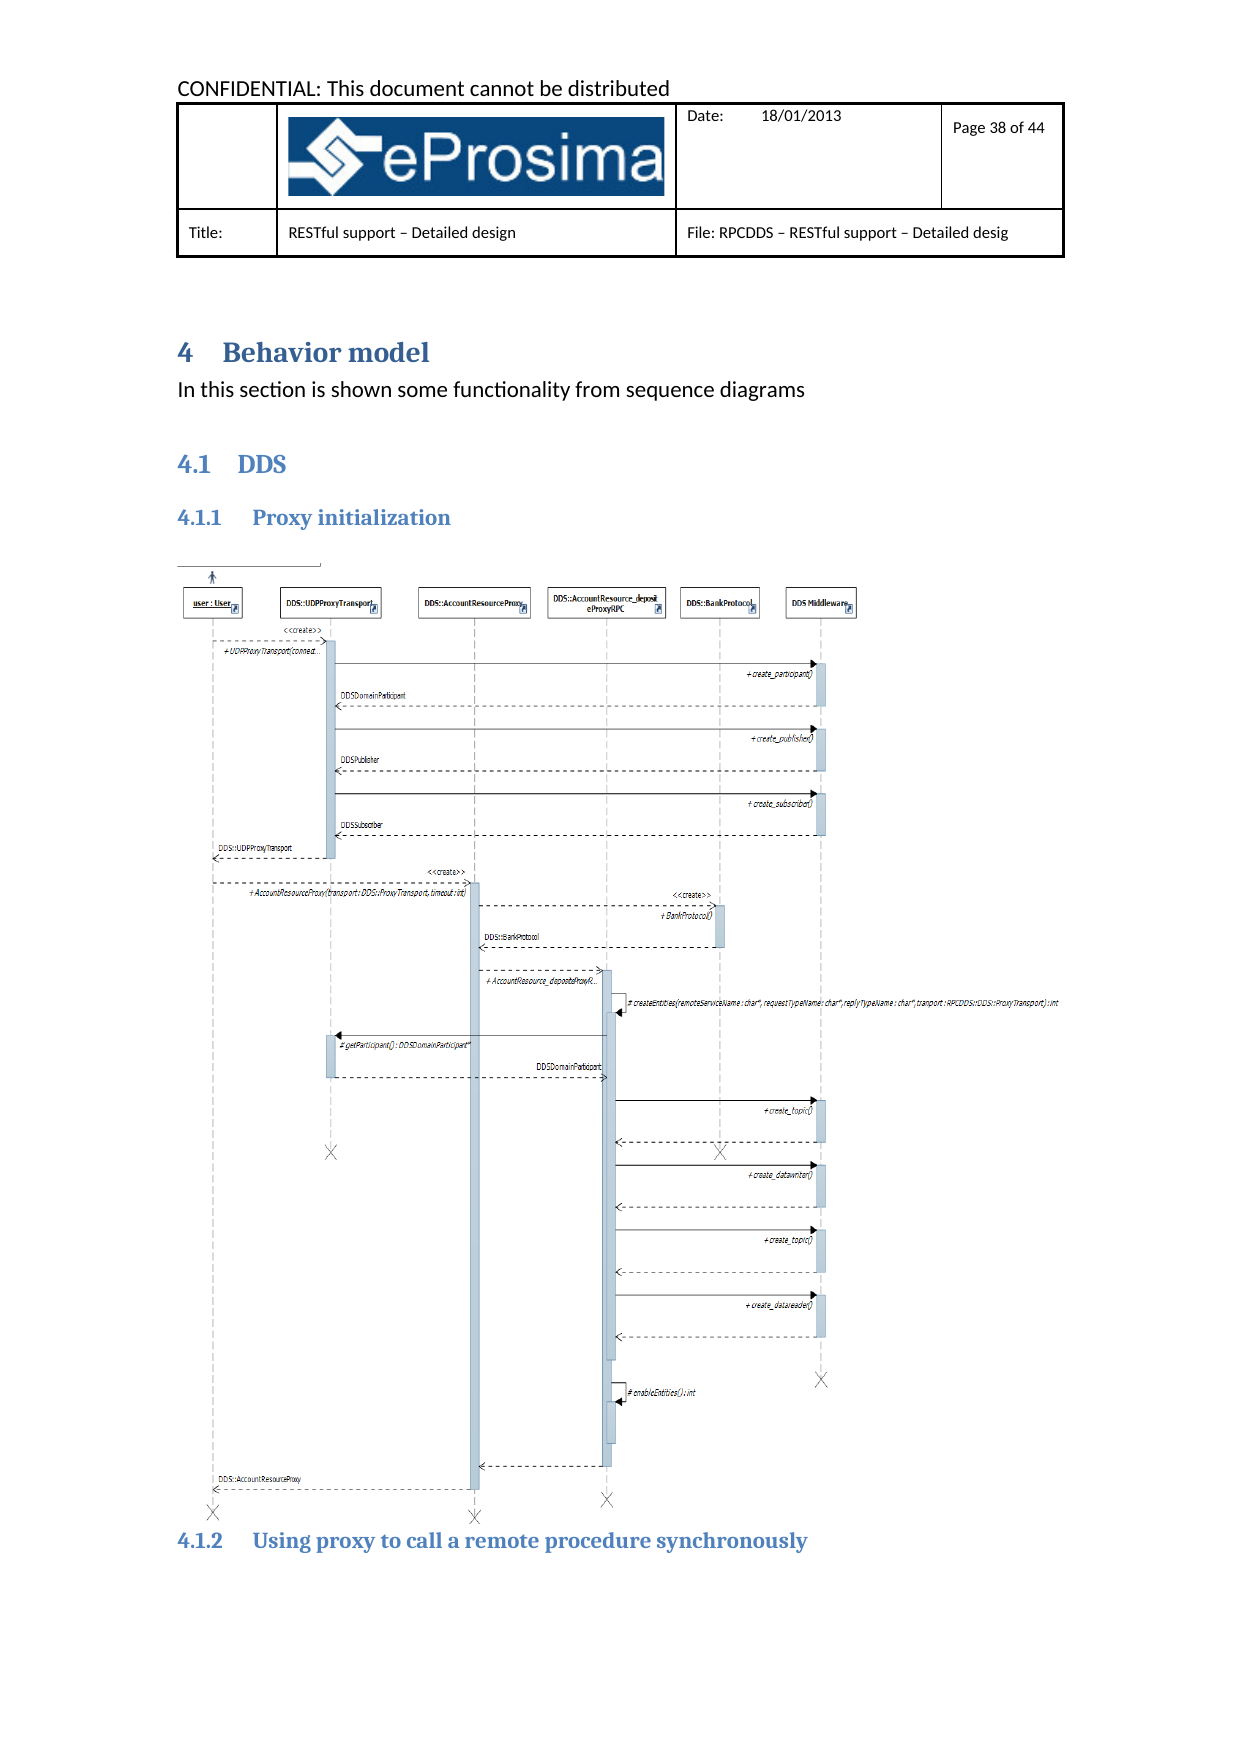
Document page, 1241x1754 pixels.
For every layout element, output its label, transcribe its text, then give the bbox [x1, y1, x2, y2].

subtitle Proxy initialization [177, 505, 1063, 532]
subtitle Behavior model [177, 336, 1063, 370]
subtitle DDS [177, 449, 1063, 480]
picture [288, 117, 665, 196]
text In this section is shown some functionality from sequence diagrams [177, 375, 1063, 403]
subtitle Using proxy to call a remote procedure synchronously [177, 1524, 1063, 1554]
picture [177, 563, 1063, 1524]
